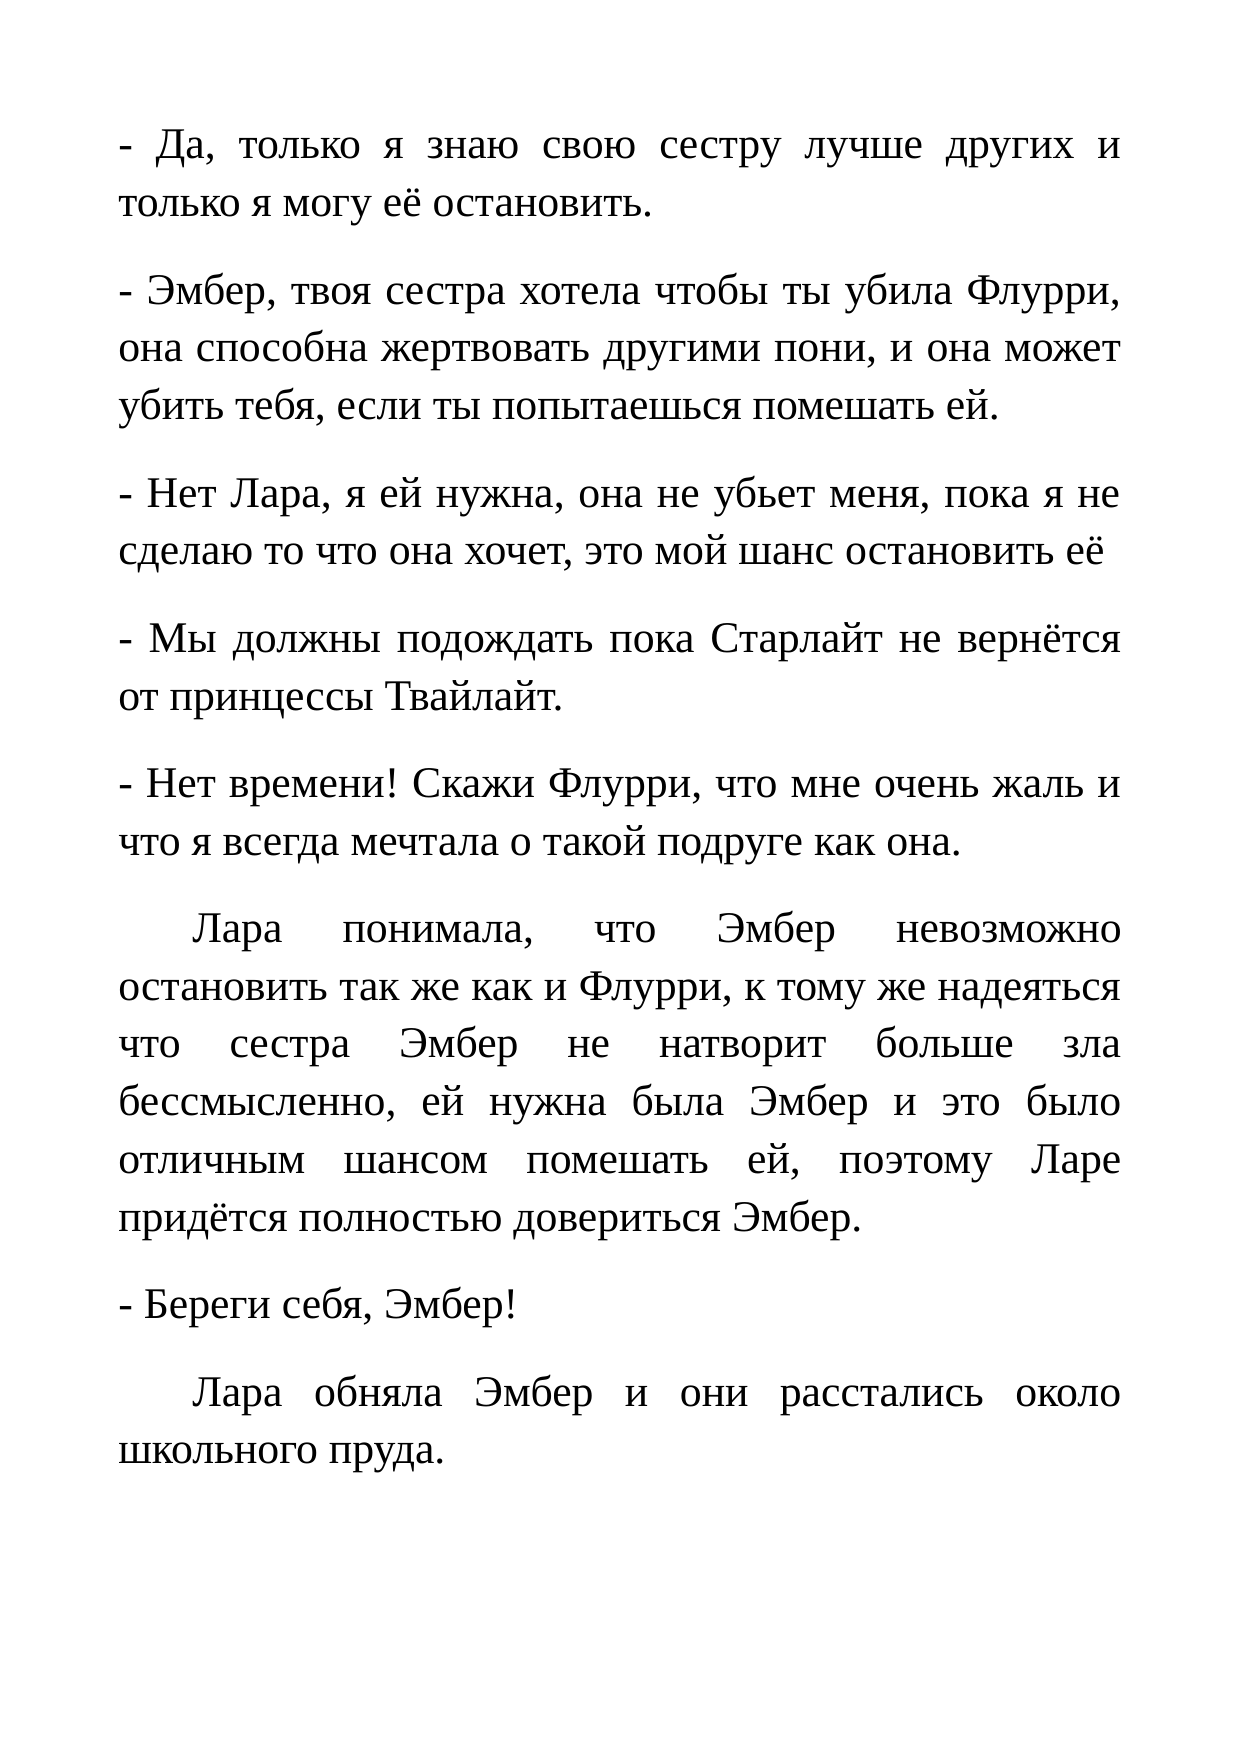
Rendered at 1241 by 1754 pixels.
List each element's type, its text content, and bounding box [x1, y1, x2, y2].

text - Эмбер, твоя сестра хотела чтобы ты убила Флурри, она способна жертвовать другими пони, и она может убить тебя, если ты попытаешься помешать ей. [118, 263, 1122, 429]
text Лара обняла Эмбер и они расстались около школьного пруда. [118, 1365, 1122, 1473]
text - Мы должны подождать пока Старлайт не вернётся от принцессы Твайлайт. [118, 611, 1122, 719]
text Лара понимала, что Эмбер невозможно остановить так же как и Флурри, к тому же надеяться что сестра Эмбер не натворит больше зла бессмысленно, ей нужна была Эмбер и это было отличным шансом помешать ей, поэтому Ларе придётся полностью довериться Эмбер. [118, 901, 1122, 1241]
text - Нет времени! Скажи Флурри, что мне очень жаль и что я всегда мечтала о такой подруге как она. [118, 756, 1122, 864]
text - Да, только я знаю свою сестру лучше других и только я могу её остановить. [118, 118, 1122, 226]
text - Нет Лара, я ей нужна, она не убьет меня, пока я не сделаю то что она хочет, это мой шанс остановить её [118, 466, 1122, 574]
text - Береги себя, Эмбер! [118, 1278, 1122, 1328]
